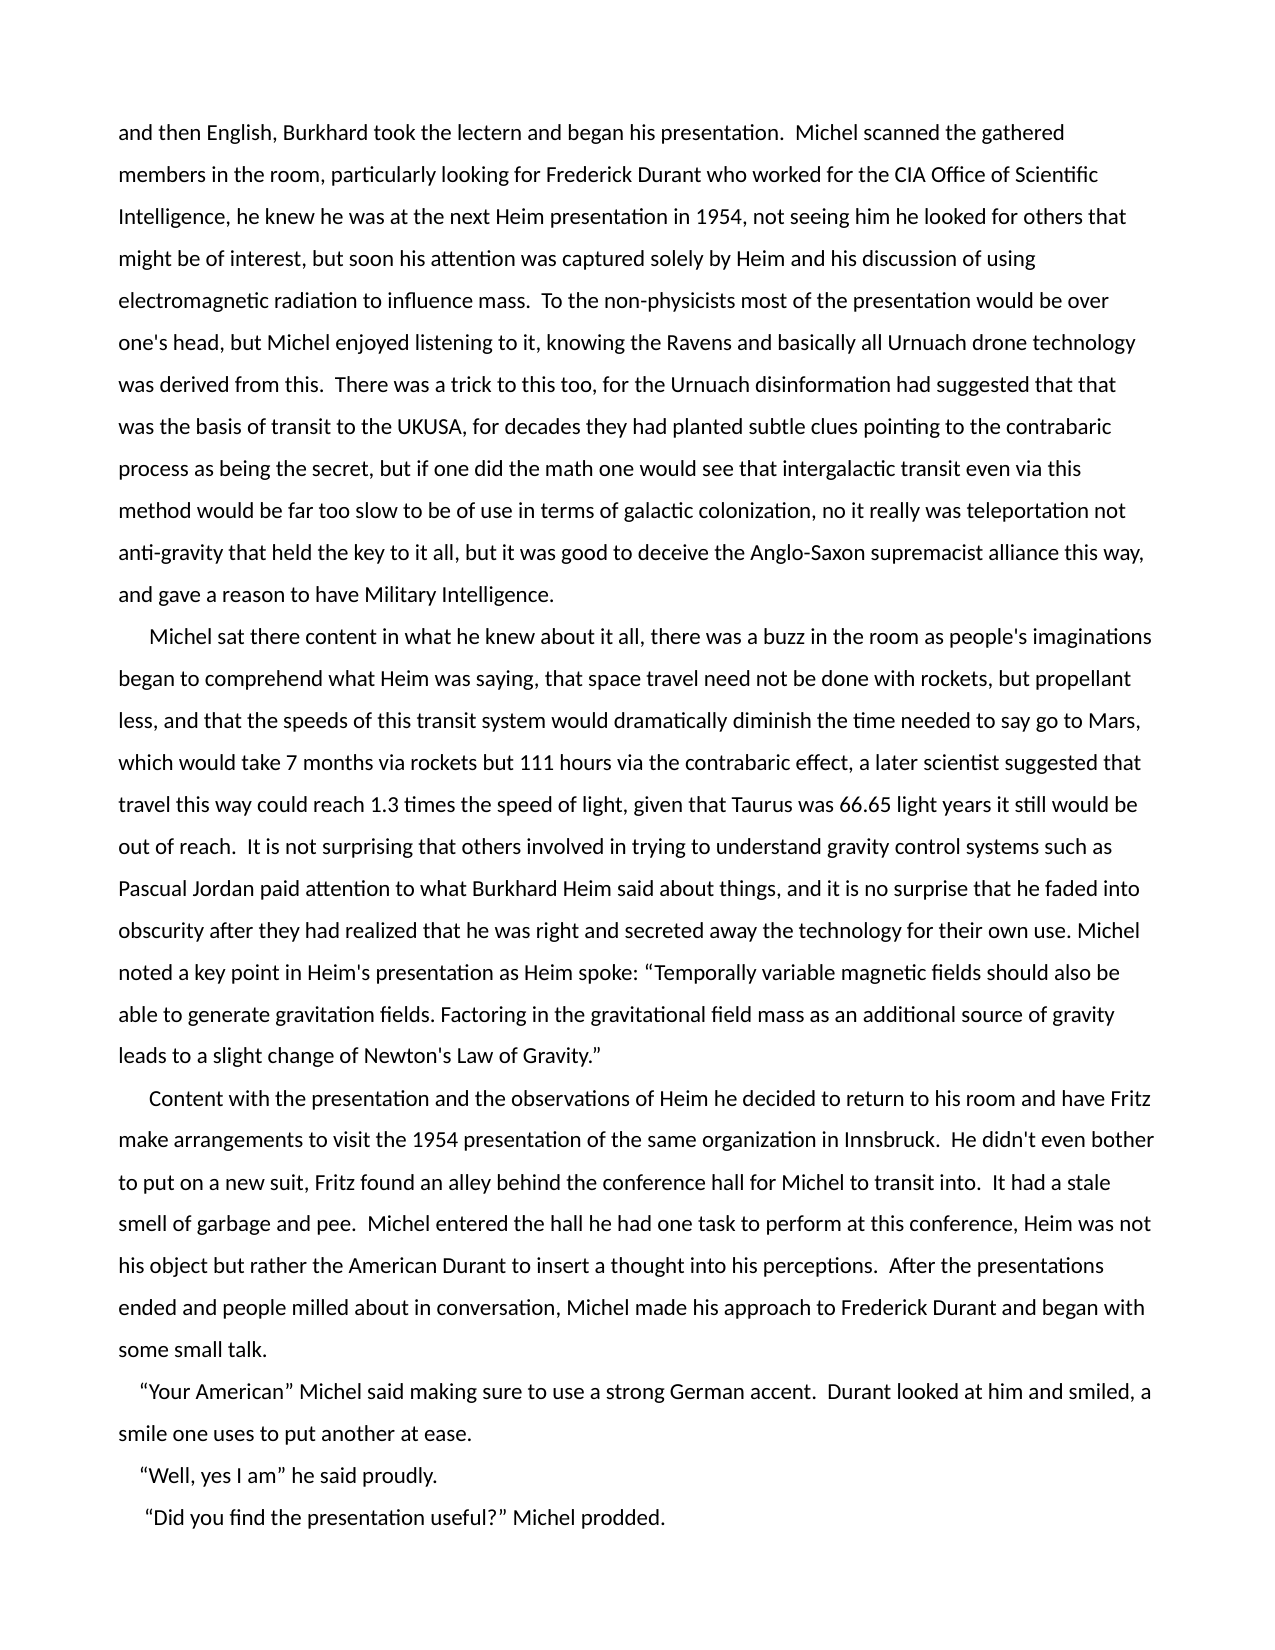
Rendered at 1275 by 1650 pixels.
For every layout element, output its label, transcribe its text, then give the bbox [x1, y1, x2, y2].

text “Well, yes I am” he said proudly. [118, 1461, 1157, 1489]
text “Did you find the presentation useful?” Michel prodded. [118, 1503, 1157, 1531]
text Michel sat there content in what he knew about it all, there was a buzz in the room as people's imaginations began to comprehend what Heim was saying, that space travel need not be done with rockets, but propellant less, and that the speeds of this transit system would dramatically diminish the time needed to say go to Mars, which would take 7 months via rockets but 111 hours via the contrabaric effect, a later scientist suggested that travel this way could reach 1.3 times the speed of light, given that Taurus was 66.65 light years it still would be out of reach. It is not surprising that others involved in trying to understand gravity control systems such as Pascual Jordan paid attention to what Burkhard Heim said about things, and it is no surprise that he faded into obscurity after they had realized that he was right and secreted away the technology for their own use. Michel noted a key point in Heim's presentation as Heim spoke: “Temporally variable magnetic fields should also be able to generate gravitation fields. Factoring in the gravitational field mass as an additional source of gravity leads to a slight change of Newton's Law of Gravity.” [118, 622, 1157, 1070]
text “Your American” Michel said making sure to use a strong German accent. Durant looked at him and smiled, a smile one uses to put another at ease. [118, 1377, 1157, 1447]
text Content with the presentation and the observations of Heim he decided to return to his room and have Fritz make arrangements to visit the 1954 presentation of the same organization in Innsbruck. He didn't even bother to put on a new suit, Fritz found an alley behind the conference hall for Michel to transit into. It had a stale smell of garbage and pee. Michel entered the hall he had one task to perform at this conference, Heim was not his object but rather the American Durant to insert a thought into his perceptions. After the presentations ended and people milled about in conversation, Michel made his approach to Frederick Durant and began with some small talk. [118, 1084, 1157, 1363]
text and then English, Burkhard took the lectern and began his presentation. Michel scanned the gathered members in the room, particularly looking for Frederick Durant who worked for the CIA Office of Scientific Intelligence, he knew he was at the next Heim presentation in 1954, not seeing him he looked for others that might be of interest, but soon his attention was captured solely by Heim and his discussion of using electromagnetic radiation to influence mass. To the non-physicists most of the presentation would be over one's head, but Michel enjoyed listening to it, knowing the Ravens and basically all Urnuach drone technology was derived from this. There was a trick to this too, for the Urnuach disinformation had suggested that that was the basis of transit to the UKUSA, for decades they had planted subtle clues pointing to the contrabaric process as being the secret, but if one did the math one would see that intergalactic transit even via this method would be far too slow to be of use in terms of galactic colonization, no it really was teleportation not anti-gravity that held the key to it all, but it was good to deceive the Anglo-Saxon supremacist alliance this way, and gave a reason to have Military Intelligence. [118, 118, 1157, 608]
